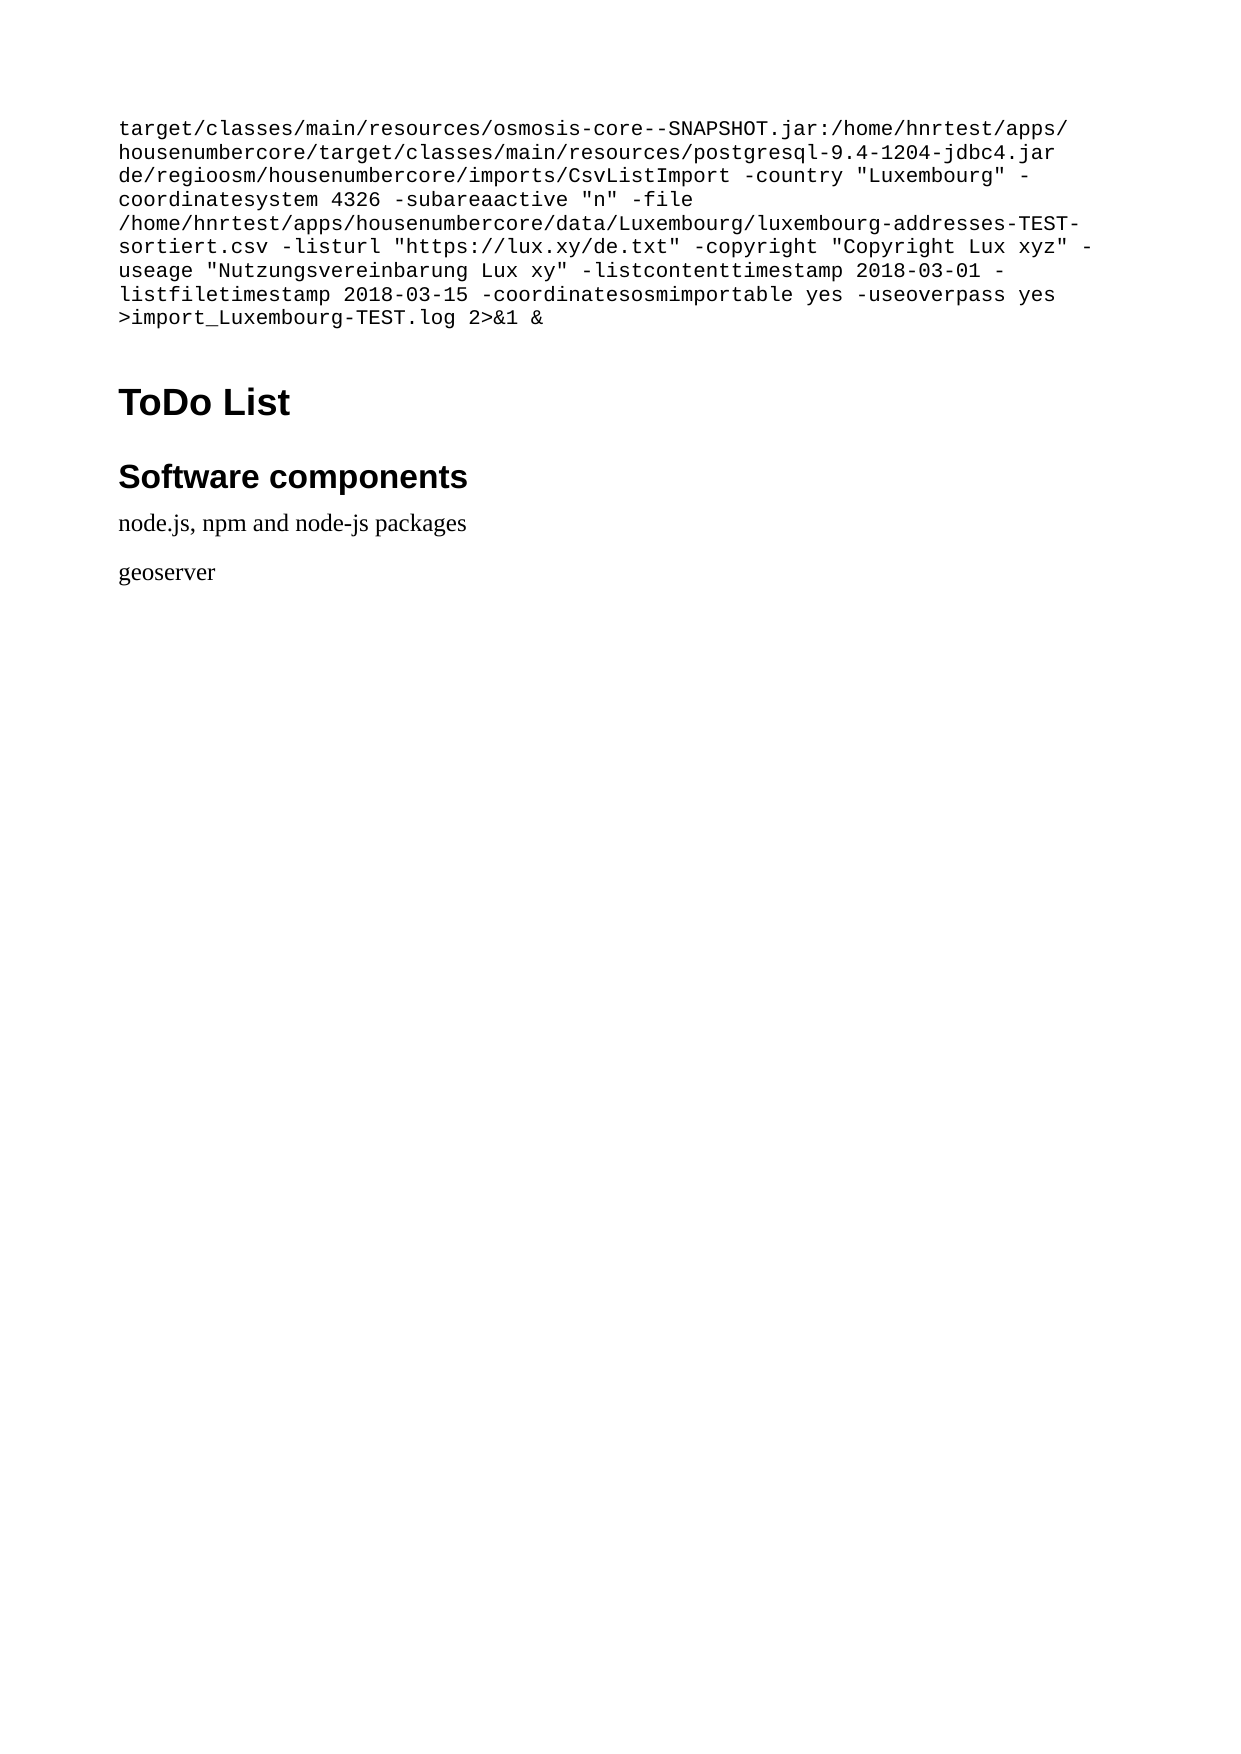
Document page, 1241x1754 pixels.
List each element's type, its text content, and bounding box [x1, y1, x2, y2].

text geoserver [118, 557, 1122, 586]
subtitle ToDo List [118, 379, 1122, 423]
subtitle Software components [118, 457, 1122, 495]
text target/classes/main/resources/osmosis-core--SNAPSHOT.jar:/home/hnrtest/apps/housenumbercore/target/classes/main/resources/postgresql-9.4-1204-jdbc4.jar de/regioosm/housenumbercore/imports/CsvListImport -country "Luxembourg" -coordinatesystem 4326 -subareaactive "n" -file /home/hnrtest/apps/housenumbercore/data/Luxembourg/luxembourg-addresses-TEST-sortiert.csv -listurl "https://lux.xy/de.txt" -copyright "Copyright Lux xyz" -useage "Nutzungsvereinbarung Lux xy" -listcontenttimestamp 2018-03-01 -listfiletimestamp 2018-03-15 -coordinatesosmimportable yes -useoverpass yes >import_Luxembourg-TEST.log 2>&1 & [118, 118, 1122, 331]
text node.js, npm and node-js packages [118, 508, 1122, 536]
